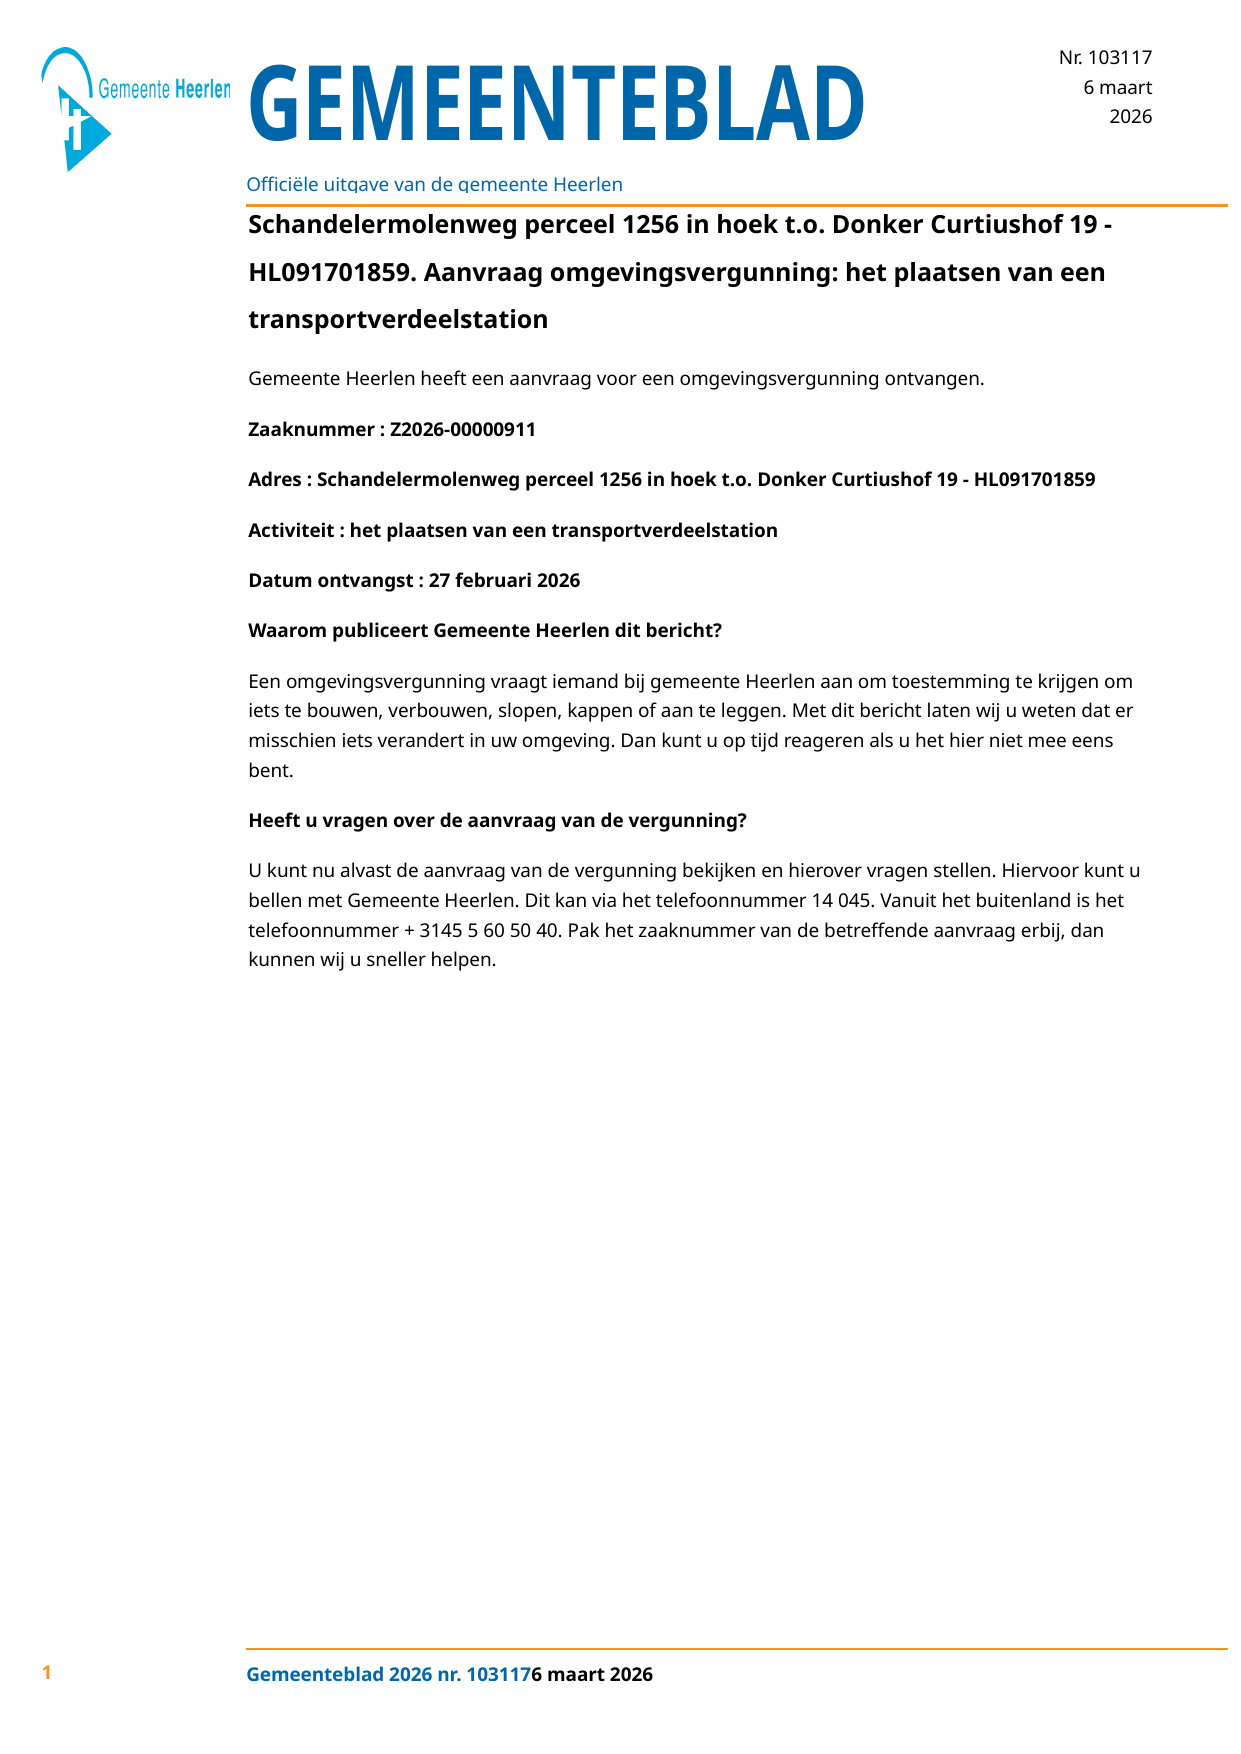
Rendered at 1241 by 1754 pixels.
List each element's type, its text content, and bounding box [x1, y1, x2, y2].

text Datum ontvangst : 27 februari 2026 [248, 567, 1152, 593]
text Heeft u vragen over de aanvraag van de vergunning? [248, 807, 1152, 833]
text Adres : Schandelermolenweg perceel 1256 in hoek t.o. Donker Curtiushof 19 - HL091701859 [248, 466, 1152, 492]
text Waarom publiceert Gemeente Heerlen dit bericht? [248, 618, 1152, 643]
picture [41, 47, 231, 172]
text Schandelermolenweg perceel 1256 in hoek t.o. Donker Curtiushof 19 - HL091701859. Aanvraag omgevingsvergunning: het plaatsen van een transportverdeelstation [248, 207, 1152, 336]
text Een omgevingsvergunning vraagt iemand bij gemeente Heerlen aan om toestemming te krijgen om iets te bouwen, verbouwen, slopen, kappen of aan te leggen. Met dit bericht laten wij u weten dat er misschien iets verandert in uw omgeving. Dan kunt u op tijd reageren als u het hier niet mee eens bent. [248, 668, 1152, 782]
text Gemeente Heerlen heeft een aanvraag voor een omgevingsvergunning ontvangen. [248, 366, 1152, 391]
text Zaaknummer : Z2026-00000911 [248, 416, 1152, 442]
text Activiteit : het plaatsen van een transportverdeelstation [248, 517, 1152, 542]
picture [41, 47, 59, 70]
text U kunt nu alvast de aanvraag van de vergunning bekijken en hierover vragen stellen. Hiervoor kunt u bellen met Gemeente Heerlen. Dit kan via het telefoonnummer 14 045. Vanuit het buitenland is het telefoonnummer + 3145 5 60 50 40. Pak het zaaknummer van de betreffende aanvraag erbij, dan kunnen wij u sneller helpen. [248, 858, 1152, 972]
